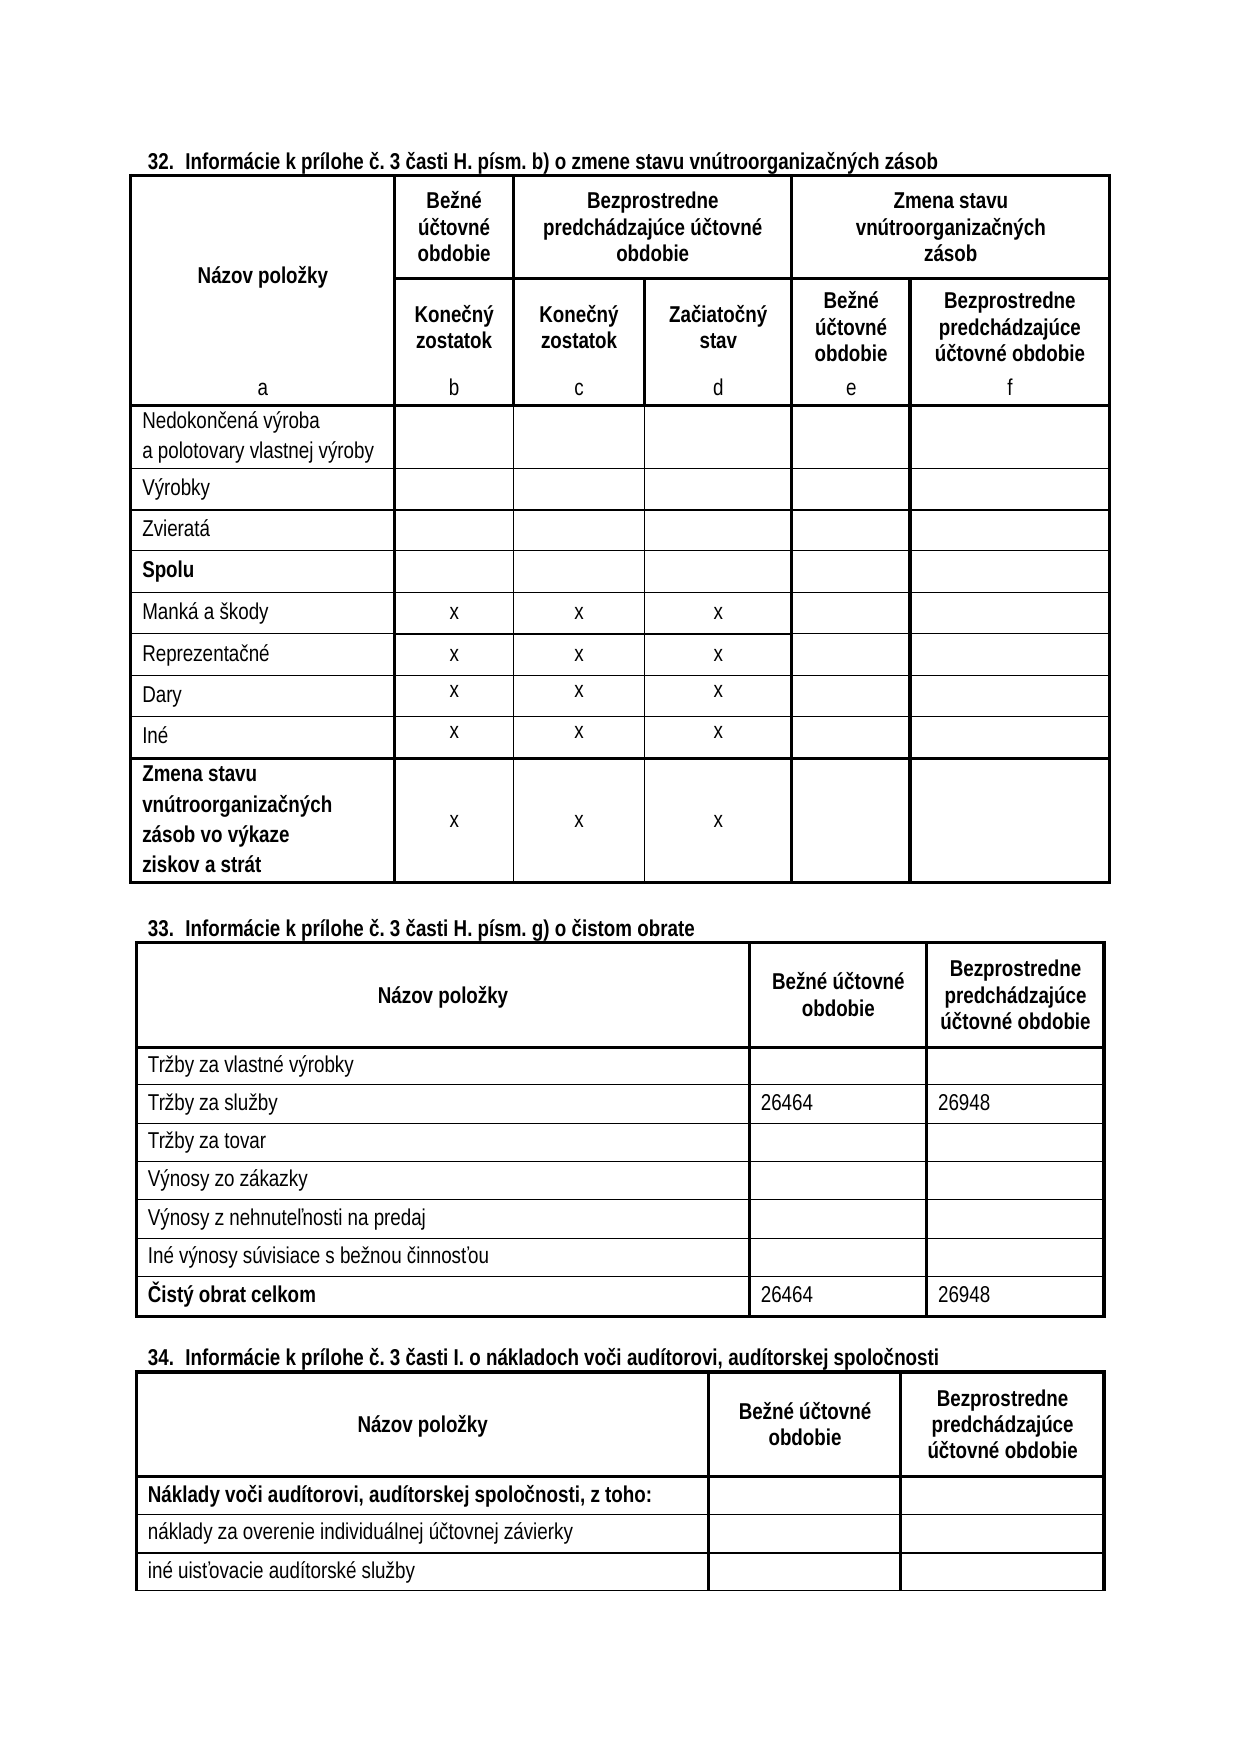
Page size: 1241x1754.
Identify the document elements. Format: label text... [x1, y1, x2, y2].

title Informácie k prílohe č. 3 časti I. o nákladoch voči audítorovi, audítorskej spoločnosti [148, 1344, 1093, 1370]
table_cell [793, 407, 908, 468]
table_cell [396, 407, 513, 468]
table_cell [928, 1049, 1102, 1084]
table_cell c [515, 374, 643, 404]
table_cell [902, 1515, 1102, 1552]
table_cell [514, 511, 644, 550]
table_cell [751, 1200, 925, 1238]
table_cell x [645, 717, 790, 757]
table_cell [751, 1162, 925, 1199]
table_cell x [645, 676, 790, 716]
table_cell [793, 634, 908, 674]
table_cell Zvieratá [132, 511, 393, 550]
table_cell x [514, 635, 644, 674]
table_cell [793, 593, 908, 633]
table_cell [514, 551, 644, 592]
table_cell x [514, 676, 644, 716]
table_cell iné uisťovacie audítorské služby [138, 1554, 707, 1590]
table_cell f [912, 374, 1108, 404]
table_cell [793, 551, 908, 592]
table_cell [396, 511, 513, 550]
table_header Bezprostredne predchádzajúce účtovné obdobie [928, 944, 1102, 1046]
table_cell [396, 469, 513, 509]
table_cell x [514, 717, 644, 757]
table_cell [710, 1554, 899, 1590]
table_cell 26464 [751, 1085, 925, 1122]
table_cell [751, 1239, 925, 1276]
table_header Názov položky [138, 944, 748, 1046]
table_cell x [645, 635, 790, 674]
table_cell Spolu [132, 551, 393, 592]
table_cell Výnosy z nehnuteľnosti na predaj [138, 1200, 748, 1238]
table_cell Konečný zostatok [515, 280, 643, 374]
table_cell Tržby za tovar [138, 1124, 748, 1161]
table_cell x [514, 760, 644, 881]
table_cell [710, 1515, 899, 1552]
table_header Bezprostredne predchádzajúce účtovné obdobie [902, 1374, 1102, 1475]
table_cell Reprezentačné [132, 634, 393, 674]
table_cell x [514, 593, 644, 633]
table_cell Tržby za vlastné výrobky [138, 1049, 748, 1084]
table_cell [751, 1049, 925, 1084]
table_header Bežné účtovné obdobie [751, 944, 925, 1046]
table_cell [912, 760, 1108, 881]
table_cell [751, 1124, 925, 1161]
table_cell e [793, 374, 908, 404]
table_cell [912, 634, 1108, 674]
table_cell Výnosy zo zákazky [138, 1162, 748, 1199]
table_cell x [396, 635, 513, 674]
table_cell b [396, 374, 512, 404]
title Informácie k prílohe č. 3 časti H. písm. b) o zmene stavu vnútroorganizačných zásob [148, 148, 1093, 174]
table_cell [912, 469, 1108, 509]
table_cell [928, 1162, 1102, 1199]
table_cell [912, 717, 1108, 757]
table_cell 26948 [928, 1277, 1102, 1314]
table_cell a [132, 374, 393, 404]
table_cell [645, 407, 790, 468]
table_cell Výrobky [132, 469, 393, 509]
table_cell [902, 1478, 1102, 1513]
table_cell x [396, 717, 513, 757]
table_cell [396, 551, 513, 592]
table_cell [514, 469, 644, 509]
table_cell náklady za overenie individuálnej účtovnej závierky [138, 1515, 707, 1552]
table_header Zmena stavu vnútroorganizačných zásob [793, 177, 1108, 277]
table_cell x [396, 593, 513, 633]
table_cell [912, 593, 1108, 633]
table_cell [645, 511, 790, 550]
table_header Bezprostredne predchádzajúce účtovné obdobie [515, 177, 790, 277]
table_cell [710, 1478, 899, 1513]
table_cell x [645, 760, 790, 881]
table_cell Tržby za služby [138, 1085, 748, 1122]
table_cell [514, 407, 644, 468]
table_cell [912, 407, 1108, 468]
table_cell x [396, 676, 513, 716]
table_cell [928, 1124, 1102, 1161]
table_cell [793, 717, 908, 757]
table_cell [912, 551, 1108, 592]
table_cell [645, 551, 790, 592]
table_cell Zmena stavu vnútroorganizačných zásob vo výkaze ziskov a strát [132, 760, 393, 881]
table_cell Konečný zostatok [396, 280, 512, 374]
table_cell [912, 676, 1108, 716]
table_cell x [645, 593, 790, 633]
table_cell Náklady voči audítorovi, audítorskej spoločnosti, z toho: [138, 1478, 707, 1513]
table_cell Bezprostredne predchádzajúce účtovné obdobie [912, 280, 1108, 374]
table_cell Začiatočný stav [646, 280, 790, 374]
table_header Názov položky [132, 177, 393, 374]
title Informácie k prílohe č. 3 časti H. písm. g) o čistom obrate [148, 914, 1093, 941]
table_cell Nedokončená výroba a polotovary vlastnej výroby [132, 407, 393, 468]
table_cell Čistý obrat celkom [138, 1277, 748, 1314]
table_cell Bežné účtovné obdobie [793, 280, 908, 374]
table_cell [793, 469, 908, 509]
table_cell x [396, 760, 513, 881]
table_cell [912, 511, 1108, 550]
table_cell [928, 1200, 1102, 1238]
table_cell 26464 [751, 1277, 925, 1314]
table_cell Iné [132, 717, 393, 757]
table_cell [793, 676, 908, 716]
table_cell Manká a škody [132, 593, 393, 633]
table_cell [793, 511, 908, 550]
table_header Bežné účtovné obdobie [710, 1374, 899, 1475]
table_cell 26948 [928, 1085, 1102, 1122]
table_header Bežné účtovné obdobie [396, 177, 512, 277]
table_cell Dary [132, 676, 393, 716]
table_cell d [646, 374, 790, 404]
table_cell Iné výnosy súvisiace s bežnou činnosťou [138, 1239, 748, 1276]
table_cell [902, 1554, 1102, 1590]
table_cell [928, 1239, 1102, 1276]
table_header Názov položky [138, 1374, 707, 1475]
table_cell [793, 760, 908, 881]
table_cell [645, 469, 790, 509]
